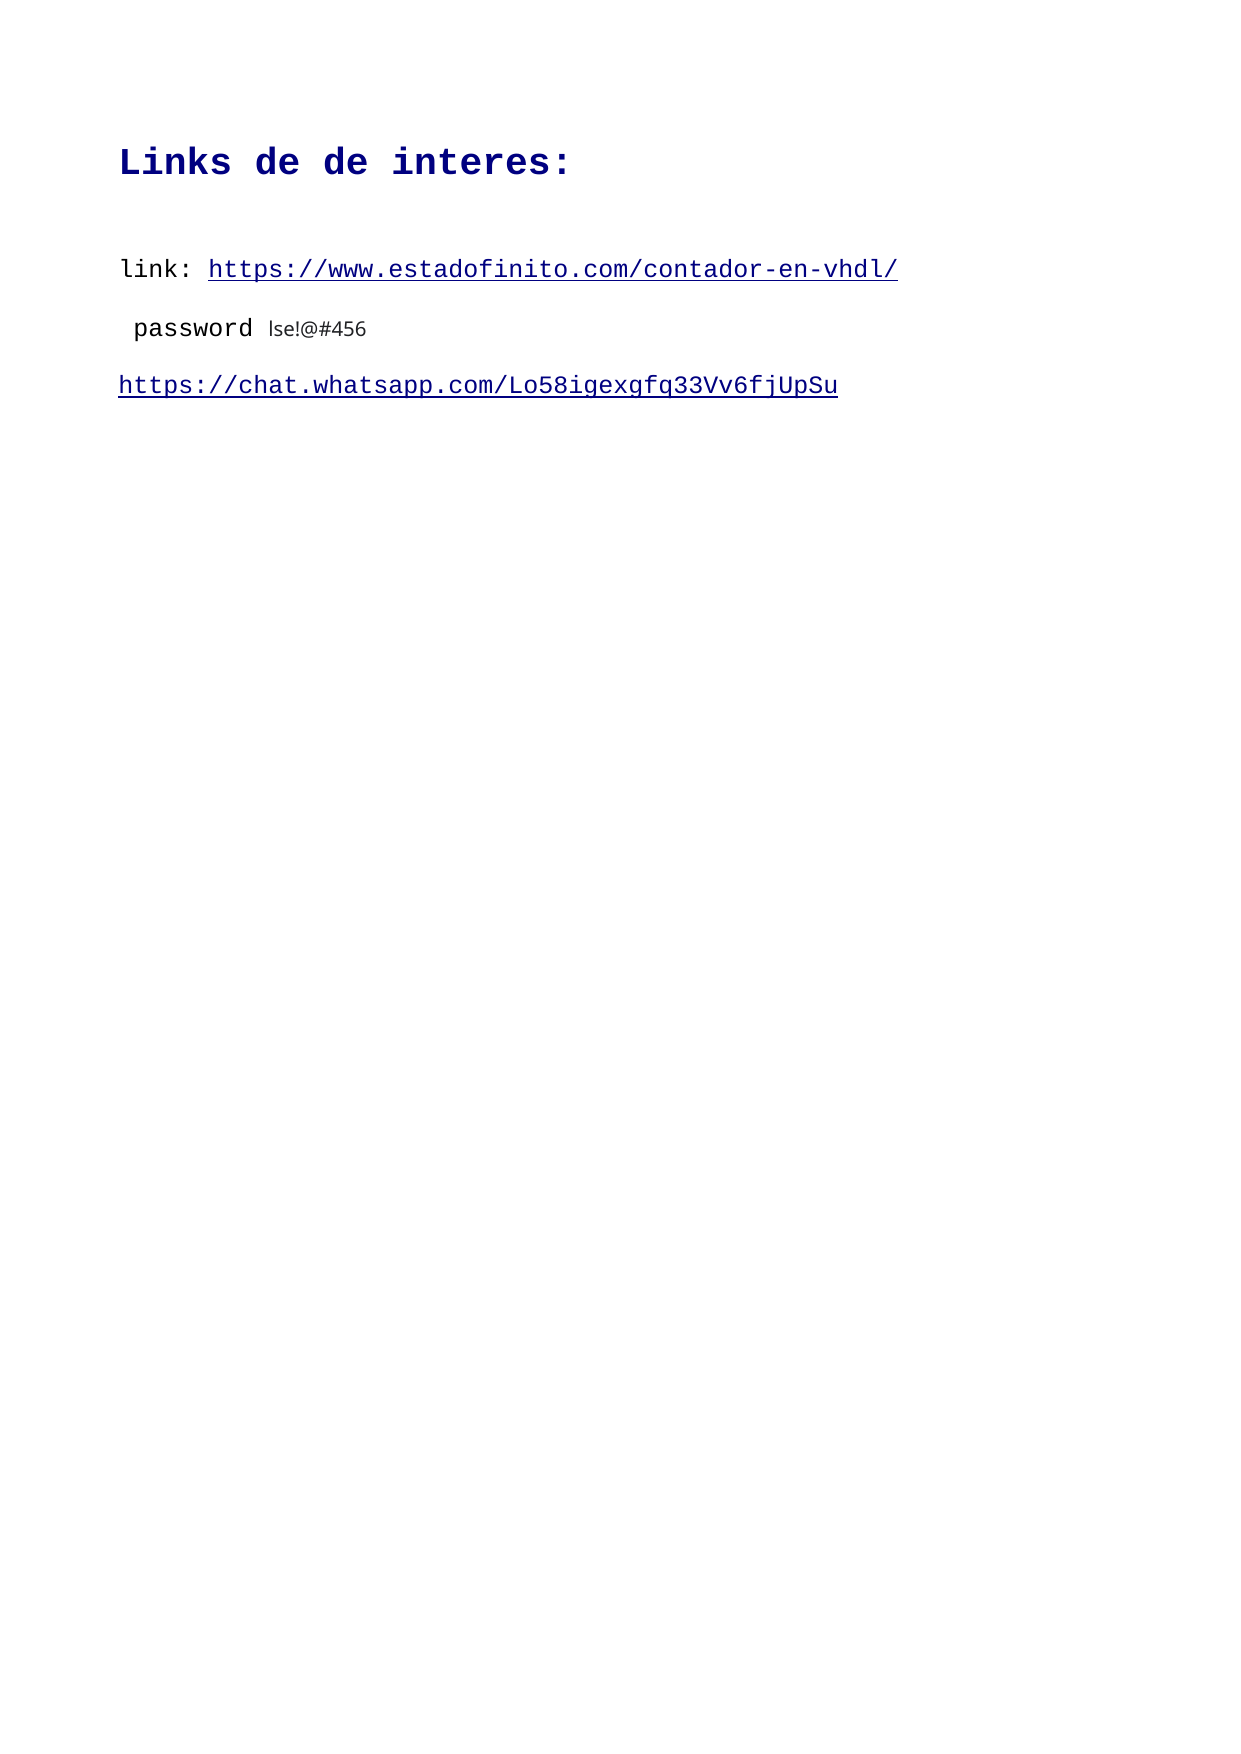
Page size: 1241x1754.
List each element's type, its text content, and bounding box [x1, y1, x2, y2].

text https://chat.whatsapp.com/Lo58igexgfq33Vv6fjUpSu [118, 373, 1122, 401]
subtitle Links de de interes: [118, 143, 1122, 186]
text password lse!@#456 [118, 314, 1122, 343]
text link: https://www.estadofinito.com/contador-en-vhdl/ [118, 256, 1122, 285]
